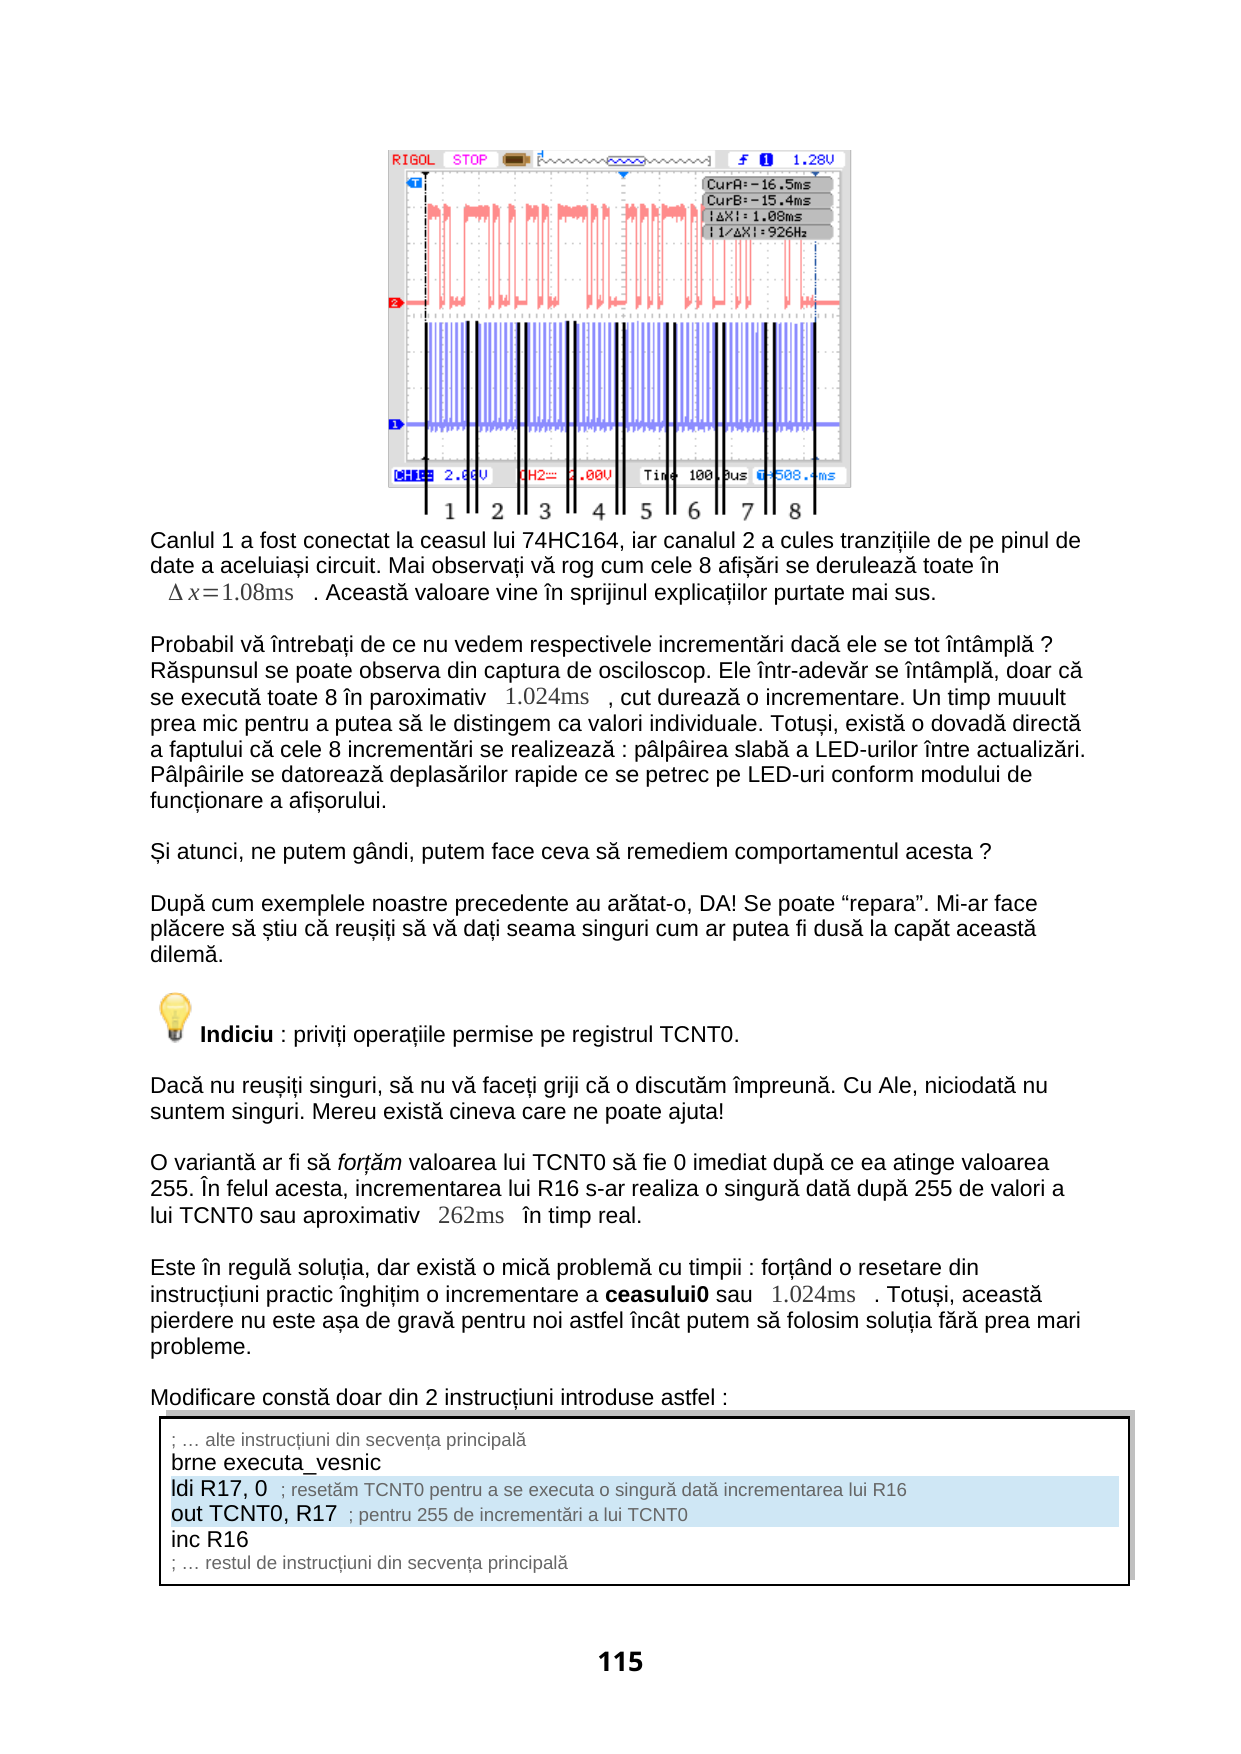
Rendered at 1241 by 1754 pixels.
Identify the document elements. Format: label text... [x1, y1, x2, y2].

text Probabil vă întrebați de ce nu vedem respectivele incrementări dacă ele se tot întâmplă ? Răspunsul se poate observa din captura de osciloscop. Ele într-adevăr se întâmplă, doar că se execută toate 8 în paroximativ, cut durează o incrementare. Un timp muuult prea mic pentru a putea să le distingem ca valori individuale. Totuși, există o dovadă directă a faptului că cele 8 incrementări se realizează : pâlpâirea slabă a LED-urilor între actualizări. Pâlpâirile se datorează deplasărilor rapide ce se petrec pe LED-uri conform modului de funcționare a afișorului. [150, 632, 1091, 813]
picture [386, 150, 854, 528]
text Dacă nu reușiți singuri, să nu vă faceți griji că o discutăm împreună. Cu Ale, niciodată nu suntem singuri. Mereu există cineva care ne poate ajuta! [150, 1073, 1091, 1124]
text Indiciu : priviți operațiile permise pe registrul TCNT0. [150, 1018, 1091, 1048]
text Este în regulă soluția, dar există o mică problemă cu timpii : forțând o resetare din instrucțiuni practic înghițim o incrementare a ceasului0 sau. Totuși, această pierdere nu este așa de gravă pentru noi astfel încât putem să folosim soluția fără prea mari probleme. [150, 1255, 1091, 1359]
text Și atunci, ne putem gândi, putem face ceva să remediem comportamentul acesta ? [150, 839, 1091, 864]
text Modificare constă doar din 2 instrucțiuni introduse astfel : [150, 1385, 1091, 1410]
text O variantă ar fi să forțăm valoarea lui TCNT0 să fie 0 imediat după ce ea atinge valoarea 255. În felul acesta, incrementarea lui R16 s-ar realiza o singură dată după 255 de valori a lui TCNT0 sau aproximativîn timp real. [150, 1150, 1091, 1229]
table_header ; … alte instrucțiuni din secvența principală brne executa_vesnic ldi R17, 0 ; resetăm TCNT0 pentru a se executa o singură dată incrementarea lui R16 out TCNT0, R17 ; pentru 255 de incrementări a lui TCNT0 inc R16 ; … restul de instrucțiuni din secvența principală [161, 1419, 1128, 1584]
picture [150, 992, 200, 1043]
text Canlul 1 a fost conectat la ceasul lui 74HC164, iar canalul 2 a cules tranzițiile de pe pinul de date a aceluiași circuit. Mai observați vă rog cum cele 8 afișări se derulează toate în . Această valoare vine în sprijinul explicațiilor purtate mai sus. [150, 524, 1091, 606]
text După cum exemplele noastre precedente au arătat-o, DA! Se poate “repara”. Mi-ar face plăcere să știu că reușiți să vă dați seama singuri cum ar putea fi dusă la capăt această dilemă. [150, 890, 1091, 967]
